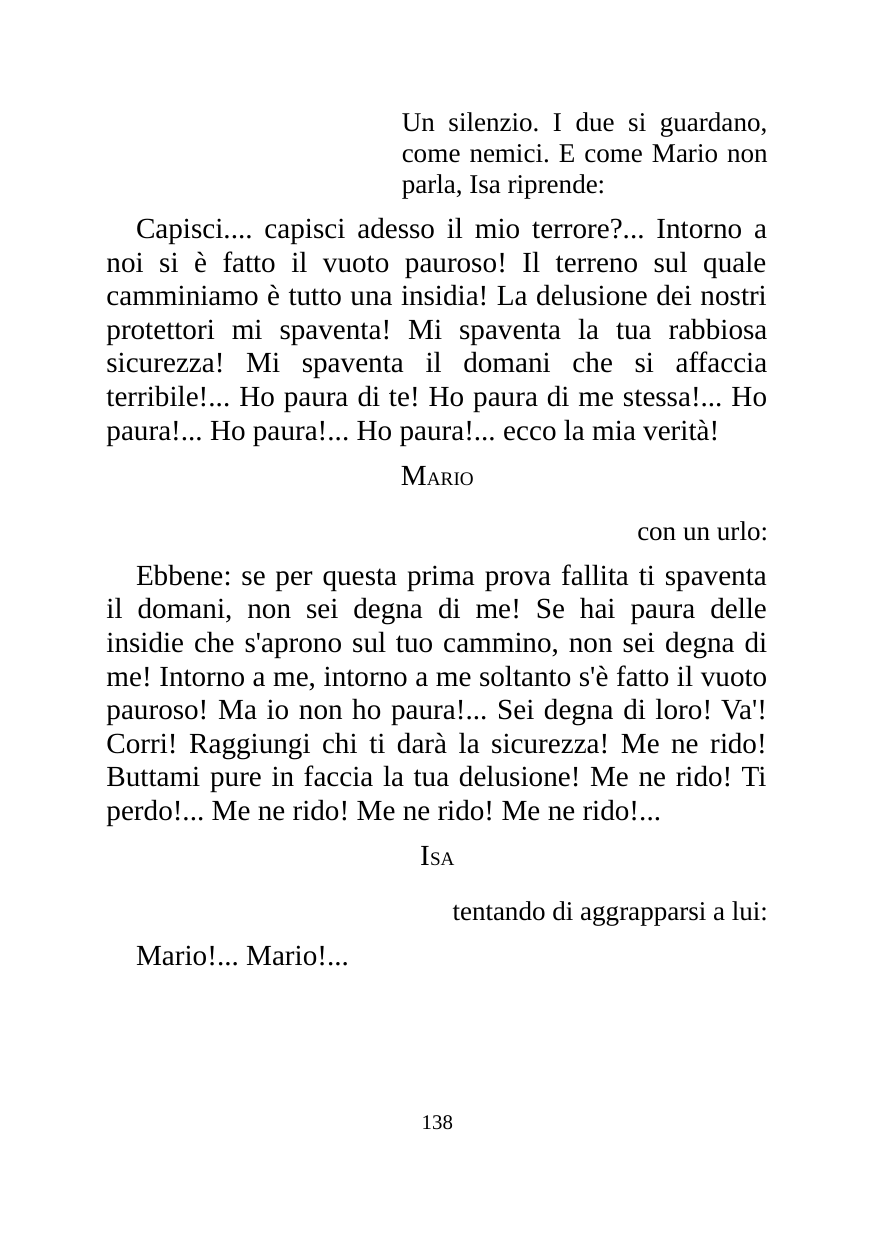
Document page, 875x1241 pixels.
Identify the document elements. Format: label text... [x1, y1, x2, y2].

text Mario!... Mario!... [106, 938, 768, 972]
text Capisci.... capisci adesso il mio terrore?... Intorno a noi si è fatto il vuoto pauroso! Il terreno sul quale camminiamo è tutto una insidia! La delusione dei nostri protettori mi spaventa! Mi spaventa la tua rabbiosa sicurezza! Mi spaventa il domani che si affaccia terribile!... Ho paura di te! Ho paura di me stessa!... Ho paura!... Ho paura!... Ho paura!... ecco la mia verità! [106, 211, 768, 446]
text Isa [106, 838, 768, 872]
text tentando di aggrapparsi a lui: [402, 895, 768, 926]
text Ebbene: se per questa prima prova fallita ti spaventa il domani, non sei degna di me! Se hai paura delle insidie che s'aprono sul tuo cammino, non sei degna di me! Intorno a me, intorno a me soltanto s'è fatto il vuoto pauroso! Ma io non ho paura!... Sei degna di loro! Va'! Corri! Raggiungi chi ti darà la sicurezza! Me ne rido! Buttami pure in faccia la tua delusione! Me ne rido! Ti perdo!... Me ne rido! Me ne rido! Me ne rido!... [106, 558, 768, 826]
text Mario [106, 458, 768, 492]
text con un urlo: [402, 515, 768, 546]
text Un silenzio. I due si guardano, come nemici. E come Mario non parla, Isa riprende: [402, 106, 768, 200]
